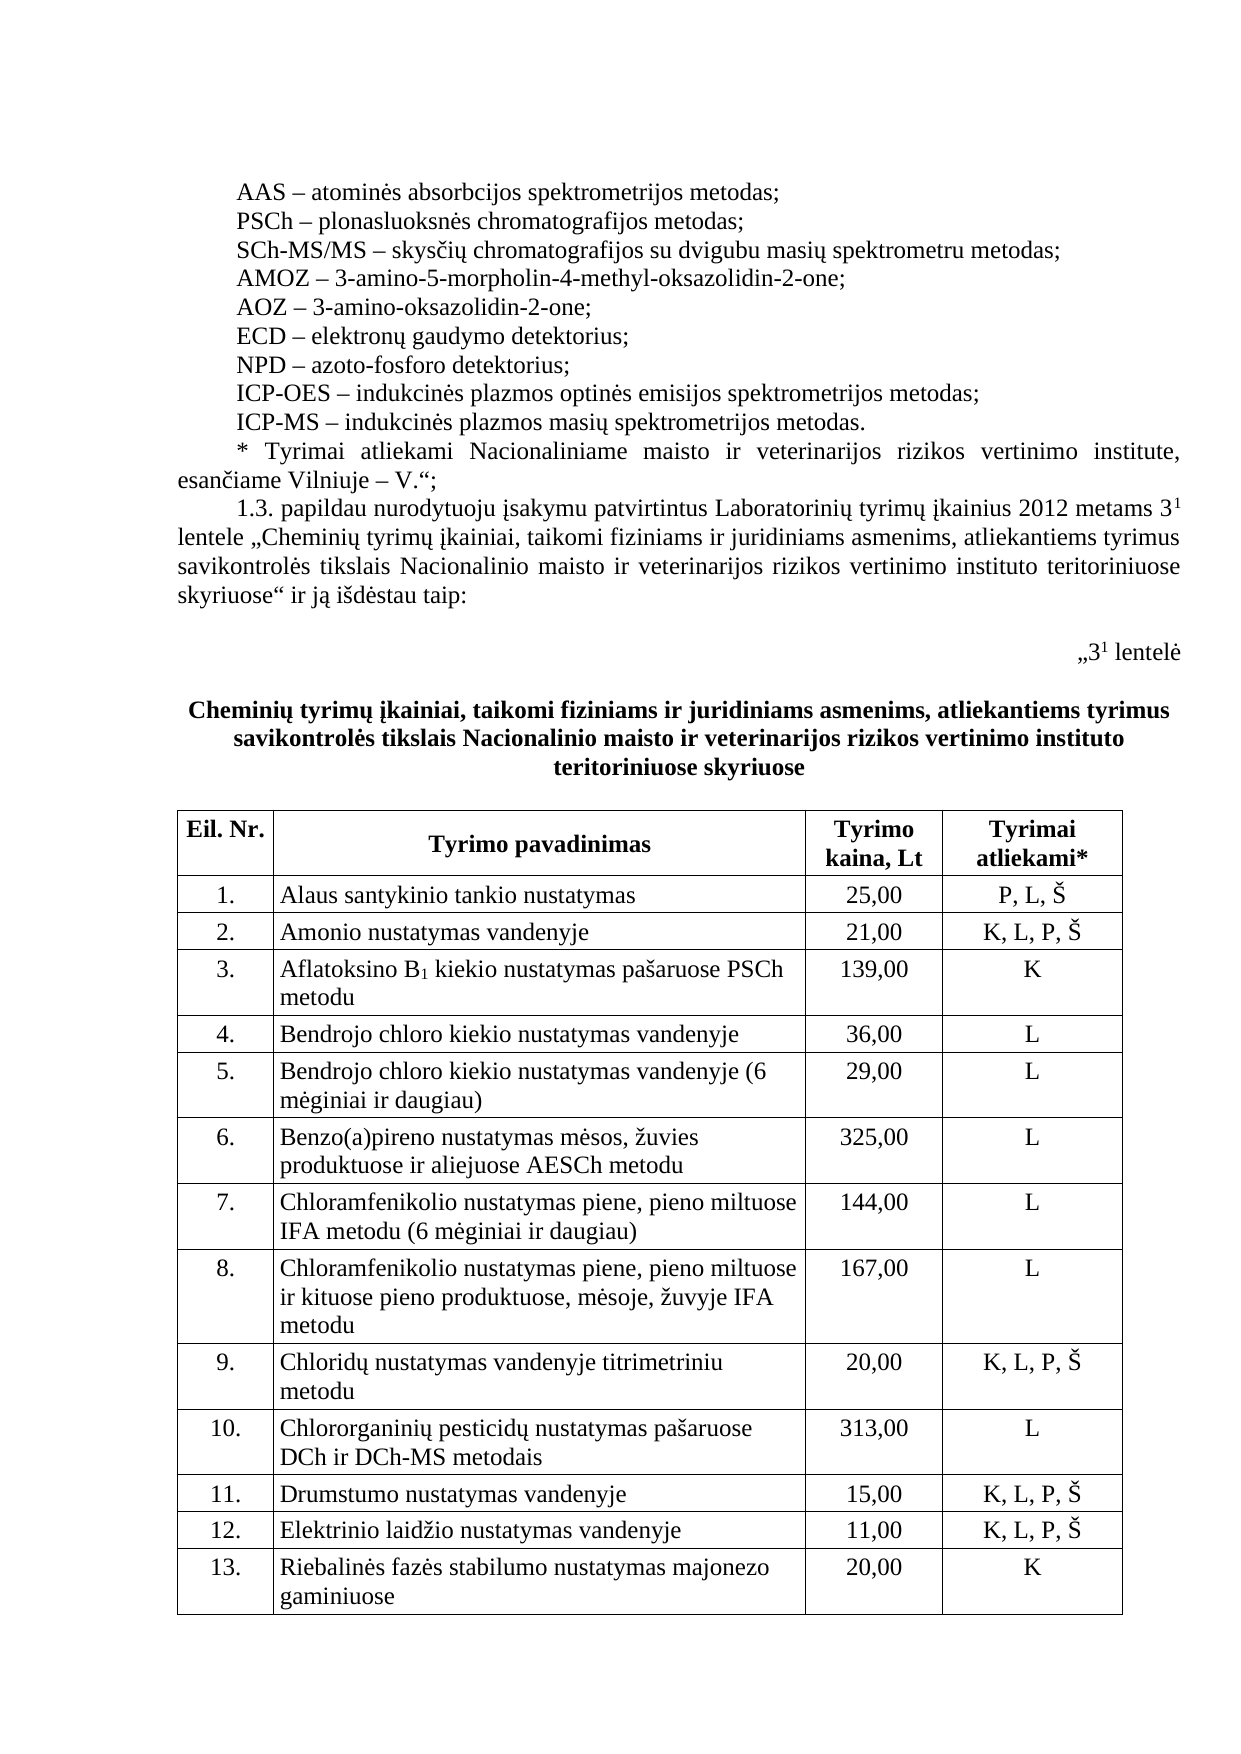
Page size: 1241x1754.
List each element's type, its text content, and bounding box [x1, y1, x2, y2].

table_cell 325,00 [806, 1118, 942, 1183]
table_cell 7. [178, 1184, 273, 1248]
table_cell K, L, P, Š [943, 1475, 1122, 1511]
table_cell P, L, Š [943, 876, 1122, 912]
table_cell 167,00 [806, 1250, 942, 1343]
table_cell 15,00 [806, 1475, 942, 1511]
table_cell 4. [178, 1016, 273, 1052]
table_cell K, L, P, Š [943, 1344, 1122, 1408]
table_cell Bendrojo chloro kiekio nustatymas vandenyje (6 mėginiai ir daugiau) [274, 1053, 805, 1117]
table_cell 36,00 [806, 1016, 942, 1052]
table_cell 20,00 [806, 1549, 942, 1613]
table_cell Alaus santykinio tankio nustatymas [274, 876, 805, 912]
table_cell Elektrinio laidžio nustatymas vandenyje [274, 1512, 805, 1548]
table_cell 11,00 [806, 1512, 942, 1548]
table_cell 12. [178, 1512, 273, 1548]
text AOZ – 3-amino-oksazolidin-2-one; [177, 292, 1181, 321]
table_header Tyrimo kaina, Lt [806, 811, 942, 875]
table_cell K [943, 1549, 1122, 1613]
table_cell L [943, 1410, 1122, 1474]
text NPD – azoto-fosforo detektorius; [177, 350, 1181, 378]
table_cell 13. [178, 1549, 273, 1613]
table_cell 144,00 [806, 1184, 942, 1248]
table_header Tyrimai atliekami* [943, 811, 1122, 875]
table_header Eil. Nr. [178, 811, 273, 875]
table_cell 11. [178, 1475, 273, 1511]
table_cell L [943, 1250, 1122, 1343]
table_cell Benzo(a)pireno nustatymas mėsos, žuvies produktuose ir aliejuose AESCh metodu [274, 1118, 805, 1183]
text ECD – elektronų gaudymo detektorius; [177, 321, 1181, 350]
table_cell 6. [178, 1118, 273, 1183]
table_cell Chloridų nustatymas vandenyje titrimetriniu metodu [274, 1344, 805, 1408]
table_cell Amonio nustatymas vandenyje [274, 913, 805, 949]
table_cell 20,00 [806, 1344, 942, 1408]
table_cell Aflatoksino B1 kiekio nustatymas pašaruose PSCh metodu [274, 950, 805, 1015]
text AAS – atominės absorbcijos spektrometrijos metodas; [177, 177, 1181, 206]
table_cell L [943, 1184, 1122, 1248]
text 1.3. papildau nurodytuoju įsakymu patvirtintus Laboratorinių tyrimų įkainius 2012 metams 31 lentele „Cheminių tyrimų įkainiai, taikomi fiziniams ir juridiniams asmenims, atliekantiems tyrimus savikontrolės tikslais Nacionalinio maisto ir veterinarijos rizikos vertinimo instituto teritoriniuose skyriuose“ ir ją išdėstau taip: [177, 493, 1181, 608]
table_cell 25,00 [806, 876, 942, 912]
table_cell Riebalinės fazės stabilumo nustatymas majonezo gaminiuose [274, 1549, 805, 1613]
text „31 lentelė [177, 637, 1181, 666]
text ICP-OES – indukcinės plazmos optinės emisijos spektrometrijos metodas; [177, 378, 1181, 407]
text PSCh – plonasluoksnės chromatografijos metodas; [177, 206, 1181, 235]
text ICP-MS – indukcinės plazmos masių spektrometrijos metodas. [177, 407, 1181, 436]
table_cell L [943, 1053, 1122, 1117]
table_cell 1. [178, 876, 273, 912]
table_cell L [943, 1118, 1122, 1183]
table_cell 3. [178, 950, 273, 1015]
table_cell 21,00 [806, 913, 942, 949]
table_cell K [943, 950, 1122, 1015]
table_cell 2. [178, 913, 273, 949]
table_cell Bendrojo chloro kiekio nustatymas vandenyje [274, 1016, 805, 1052]
text * Tyrimai atliekami Nacionaliniame maisto ir veterinarijos rizikos vertinimo institute, esančiame Vilniuje – V.“; [177, 436, 1181, 493]
text SCh-MS/MS – skysčių chromatografijos su dvigubu masių spektrometru metodas; [177, 235, 1181, 263]
table_cell 29,00 [806, 1053, 942, 1117]
table_cell 139,00 [806, 950, 942, 1015]
table_cell Drumstumo nustatymas vandenyje [274, 1475, 805, 1511]
table_cell K, L, P, Š [943, 1512, 1122, 1548]
table_cell Chloramfenikolio nustatymas piene, pieno miltuose IFA metodu (6 mėginiai ir daugiau) [274, 1184, 805, 1248]
table_cell 5. [178, 1053, 273, 1117]
table_cell 10. [178, 1410, 273, 1474]
table_cell 313,00 [806, 1410, 942, 1474]
text AMOZ – 3-amino-5-morpholin-4-methyl-oksazolidin-2-one; [177, 263, 1181, 292]
table_header Tyrimo pavadinimas [274, 811, 805, 875]
table_cell 9. [178, 1344, 273, 1408]
table_cell Chlororganinių pesticidų nustatymas pašaruose DCh ir DCh-MS metodais [274, 1410, 805, 1474]
table_cell K, L, P, Š [943, 913, 1122, 949]
text Cheminių tyrimų įkainiai, taikomi fiziniams ir juridiniams asmenims, atliekantiems tyrimus savikontrolės tikslais Nacionalinio maisto ir veterinarijos rizikos vertinimo instituto teritoriniuose skyriuose [177, 695, 1181, 781]
table_cell Chloramfenikolio nustatymas piene, pieno miltuose ir kituose pieno produktuose, mėsoje, žuvyje IFA metodu [274, 1250, 805, 1343]
table_cell L [943, 1016, 1122, 1052]
table_cell 8. [178, 1250, 273, 1343]
